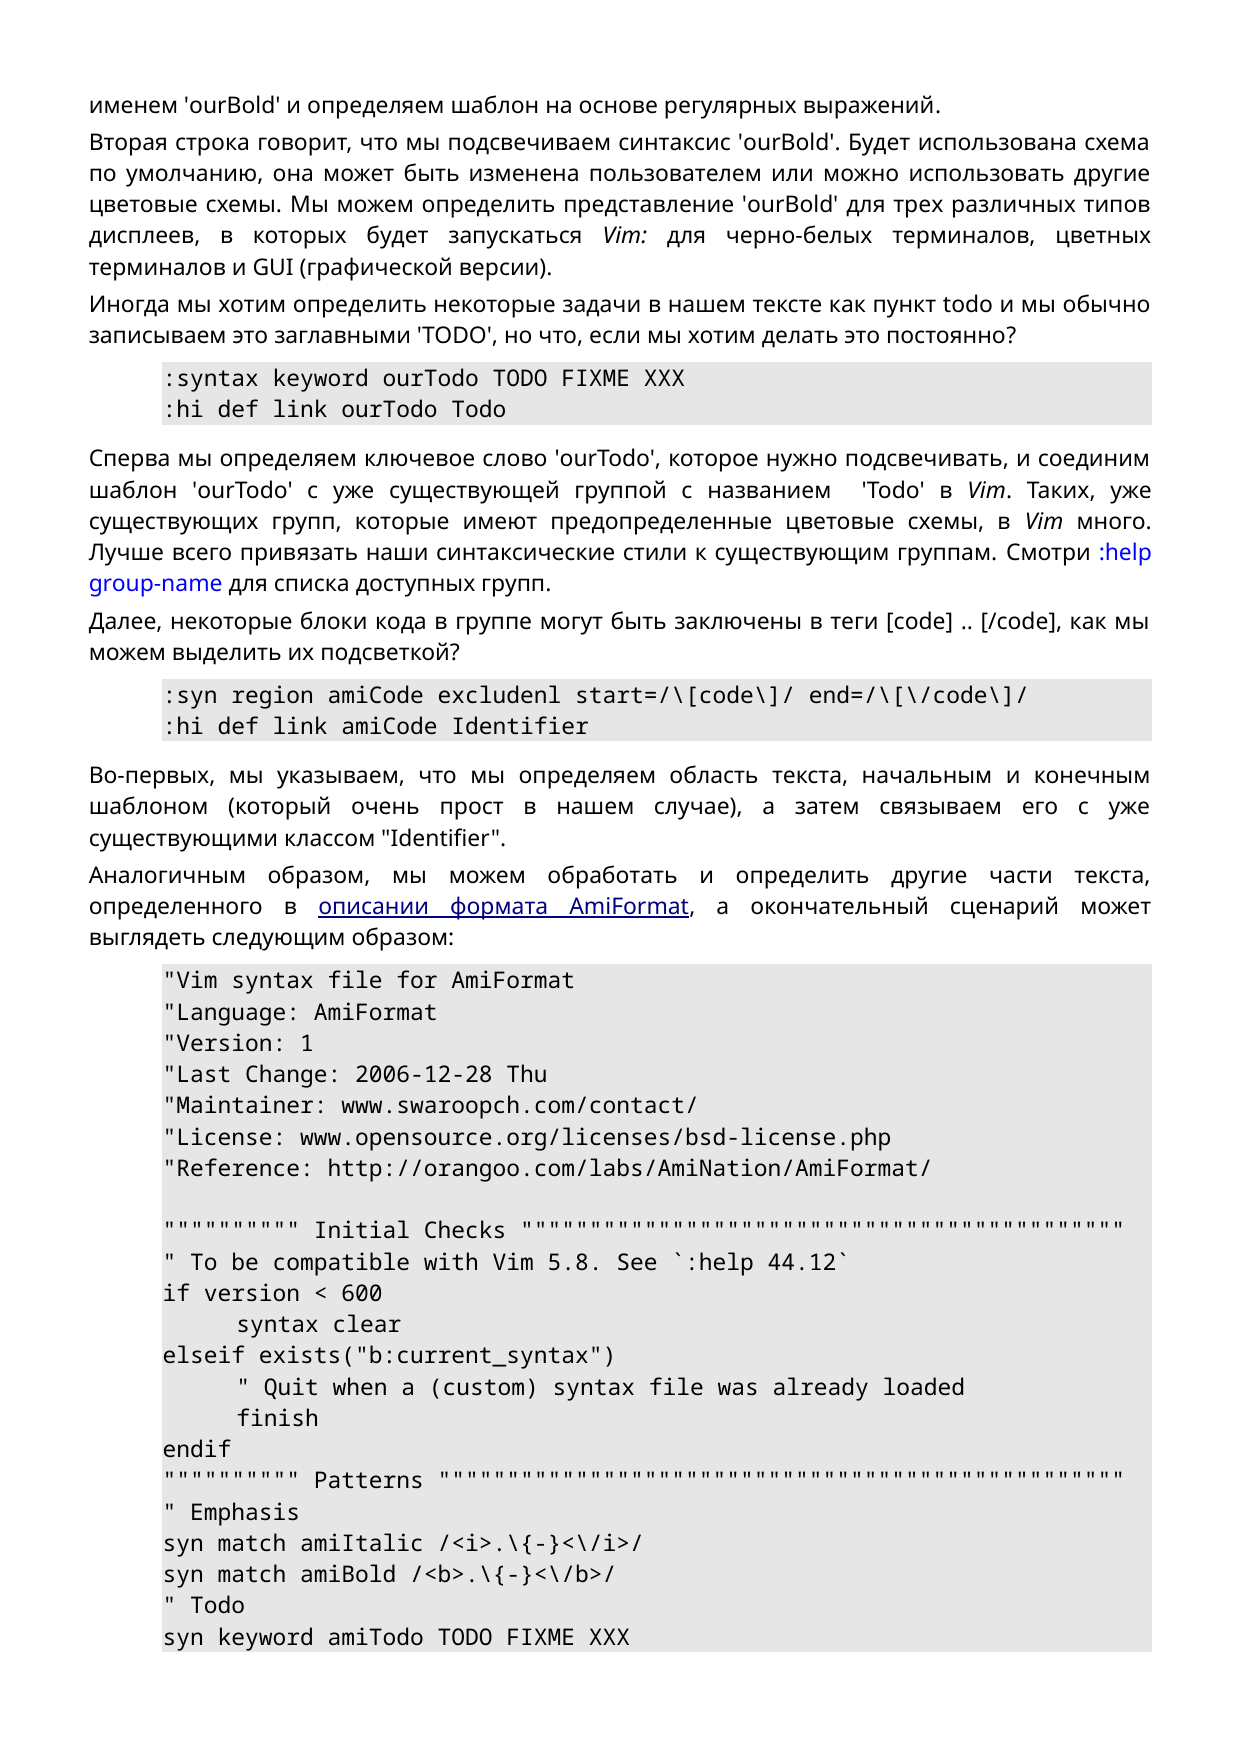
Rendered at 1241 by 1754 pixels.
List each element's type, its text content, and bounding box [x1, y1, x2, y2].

text :syntax keyword ourTodo TODO FIXME XXX [162, 362, 1152, 393]
text syn match amiItalic /<i>.\{-}<\/i>/ [162, 1527, 1152, 1558]
text Сперва мы определяем ключевое слово 'ourTodo', которое нужно подсвечивать, и соединим шаблон 'ourTodo' с уже существующей группой с названием 'Todo' в Vim. Таких, уже существующих групп, которые имеют предопределенные цветовые схемы, в Vim много. Лучше всего привязать наши синтаксические стили к существующим группам. Смотри :help group-name для списка доступных групп. [88, 442, 1152, 599]
text " Todo [162, 1589, 1152, 1621]
text именем 'ourBold' и определяем шаблон на основе регулярных выражений. [88, 88, 1152, 120]
text " Emphasis [162, 1496, 1152, 1527]
text elseif exists("b:current_syntax") [162, 1339, 1152, 1371]
text :hi def link amiCode Identifier [162, 710, 1152, 741]
text syn match amiBold /<b>.\{-}<\/b>/ [162, 1558, 1152, 1589]
text """""""""" Initial Checks """""""""""""""""""""""""""""""""""""""""""" [162, 1214, 1152, 1246]
text finish [162, 1402, 1152, 1433]
text "Last Change: 2006-12-28 Thu [162, 1058, 1152, 1089]
text " Quit when a (custom) syntax file was already loaded [162, 1371, 1152, 1402]
text """""""""" Patterns """""""""""""""""""""""""""""""""""""""""""""""""" [162, 1464, 1152, 1496]
text " To be compatible with Vim 5.8. See `:help 44.12` [162, 1246, 1152, 1277]
text :hi def link ourTodo Todo [162, 393, 1152, 425]
text "Language: AmiFormat [162, 996, 1152, 1027]
text "Version: 1 [162, 1027, 1152, 1058]
text Иногда мы хотим определить некоторые задачи в нашем тексте как пункт todo и мы обычно записываем это заглавными 'TODO', но что, если мы хотим делать это постоянно? [88, 288, 1152, 350]
text Аналогичным образом, мы можем обработать и определить другие части текста, определенного в описании формата AmiFormat, а окончательный сценарий может выглядеть следующим образом: [88, 859, 1152, 952]
text Во-первых, мы указываем, что мы определяем область текста, начальным и конечным шаблоном (который очень прост в нашем случае), а затем связываем его с уже существующими классом "Identifier". [88, 759, 1152, 853]
text Далее, некоторые блоки кода в группе могут быть заключены в теги [code] .. [/code], как мы можем выделить их подсветкой? [88, 604, 1152, 667]
text endif [162, 1433, 1152, 1464]
text syntax clear [162, 1308, 1152, 1339]
text "Maintainer: www.swaroopch.com/contact/ [162, 1089, 1152, 1121]
text if version < 600 [162, 1277, 1152, 1308]
text syn keyword amiTodo TODO FIXME XXX [162, 1621, 1152, 1652]
text :syn region amiCode excludenl start=/\[code\]/ end=/\[\/code\]/ [162, 679, 1152, 710]
text "Vim syntax file for AmiFormat [162, 964, 1152, 996]
text "License: www.opensource.org/licenses/bsd-license.php [162, 1121, 1152, 1152]
text "Reference: http://orangoo.com/labs/AmiNation/AmiFormat/ [162, 1152, 1152, 1183]
text Вторая строка говорит, что мы подсвечиваем синтаксис 'ourBold'. Будет использована схема по умолчанию, она может быть изменена пользователем или можно использовать другие цветовые схемы. Мы можем определить представление 'ourBold' для трех различных типов дисплеев, в которых будет запускаться Vim: для черно-белых терминалов, цветных терминалов и GUI (графической версии). [88, 126, 1152, 282]
